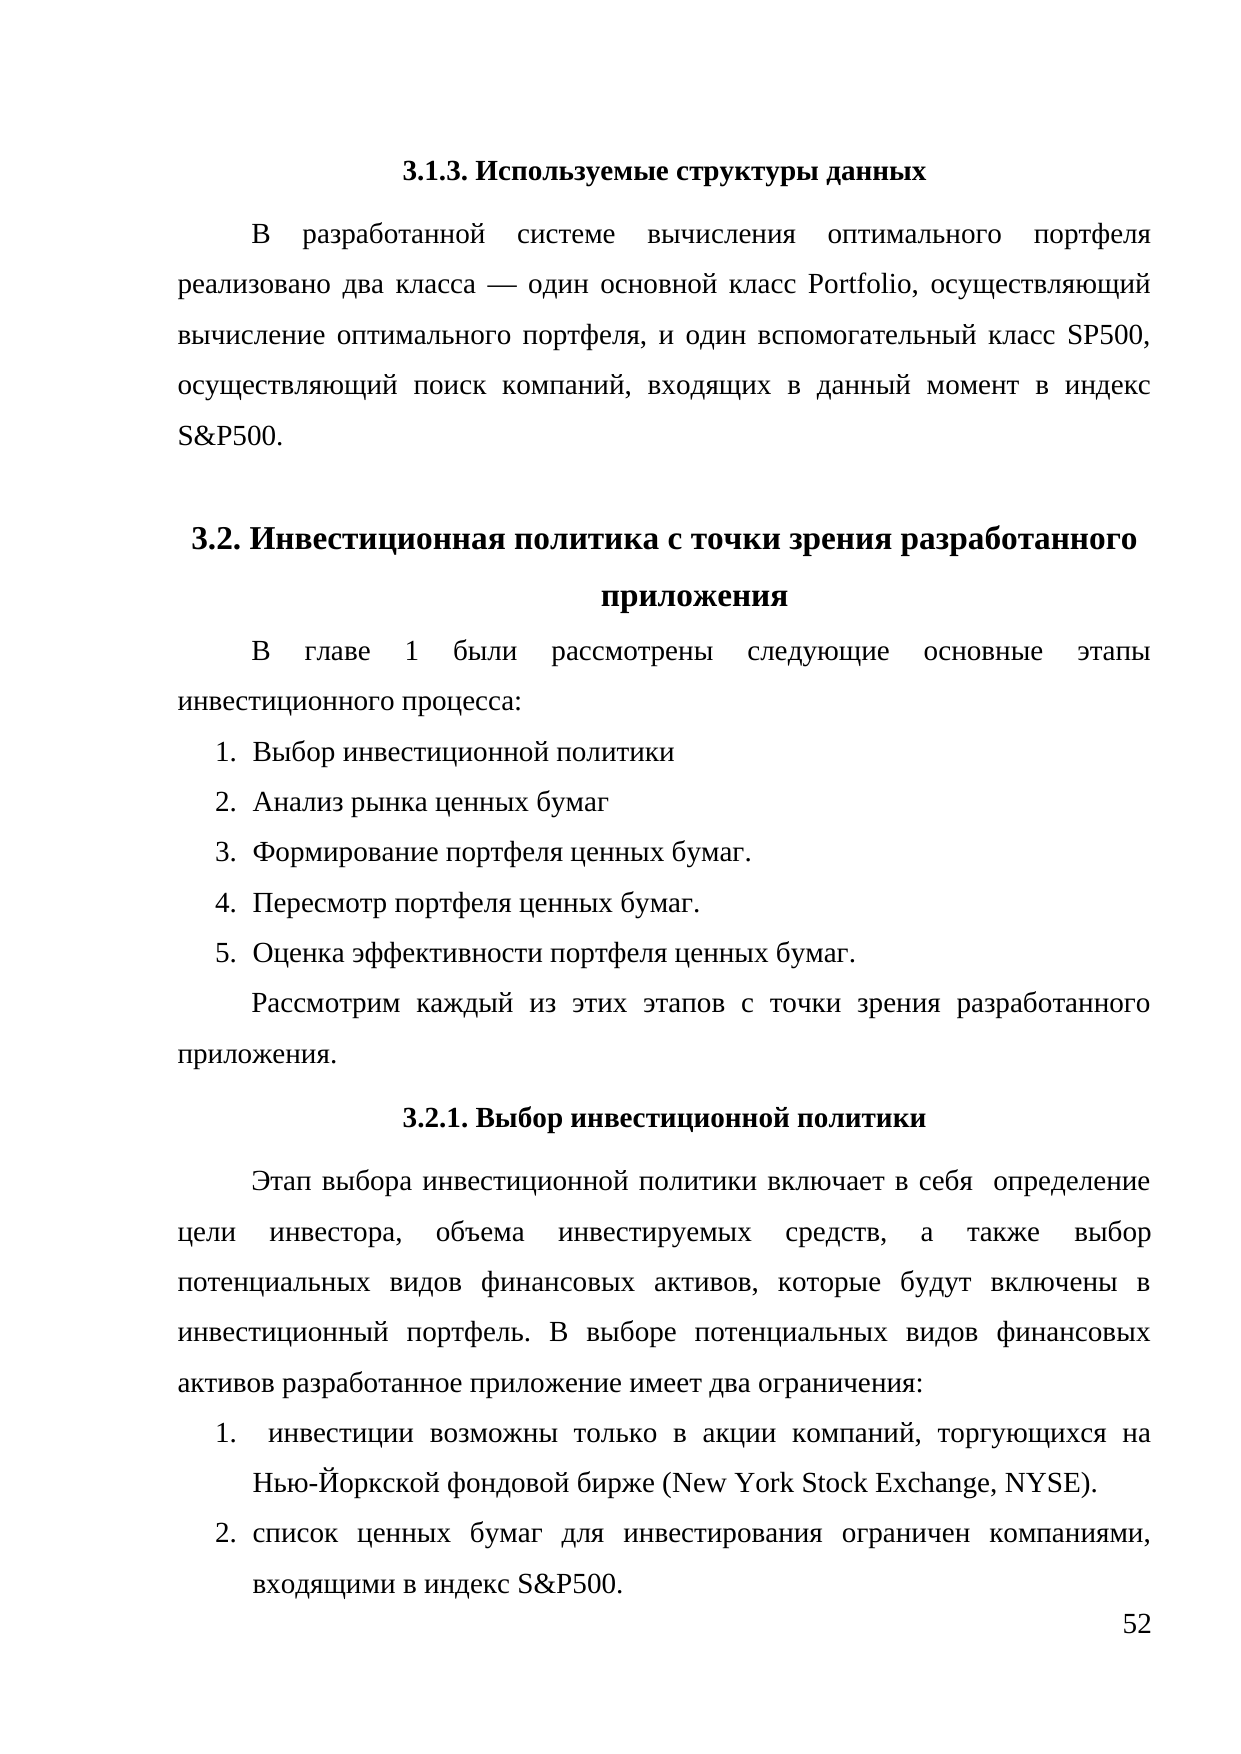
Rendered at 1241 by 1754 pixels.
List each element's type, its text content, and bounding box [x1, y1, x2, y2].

subtitle 3.2.1. Выбор инвестиционной политики [177, 1101, 1152, 1134]
list список ценных бумаг для инвестирования ограничен компаниями, входящими в индекс S&P500. [215, 1516, 1152, 1599]
text Рассмотрим каждый из этих этапов с точки зрения разработанного приложения. [177, 985, 1152, 1069]
list Выбор инвестиционной политики [215, 734, 1152, 767]
list Формирование портфеля ценных бумаг. [215, 834, 1152, 868]
subtitle 3.2. Инвестиционная политика с точки зрения разработанного приложения [177, 518, 1152, 614]
list Оценка эффективности портфеля ценных бумаг. [215, 935, 1152, 969]
text Этап выбора инвестиционной политики включает в себя определение цели инвестора, объема инвестируемых средств, а также выбор потенциальных видов финансовых активов, которые будут включены в инвестиционный портфель. В выборе потенциальных видов финансовых активов разработанное приложение имеет два ограничения: [177, 1163, 1152, 1398]
text В главе 1 были рассмотрены следующие основные этапы инвестиционного процесса: [177, 633, 1152, 717]
subtitle 3.1.3. Используемые структуры данных [177, 153, 1152, 187]
list Пересмотр портфеля ценных бумаг. [215, 885, 1152, 918]
text В разработанной системе вычисления оптимального портфеля реализовано два класса — один основной класс Portfolio, осуществляющий вычисление оптимального портфеля, и один вспомогательный класс SP500, осуществляющий поиск компаний, входящих в данный момент в индекс S&P500. [177, 216, 1152, 451]
list Анализ рынка ценных бумаг [215, 784, 1152, 818]
list инвестиции возможны только в акции компаний, торгующихся на Нью-Йоркской фондовой бирже (New York Stock Exchange, NYSE). [215, 1415, 1152, 1499]
